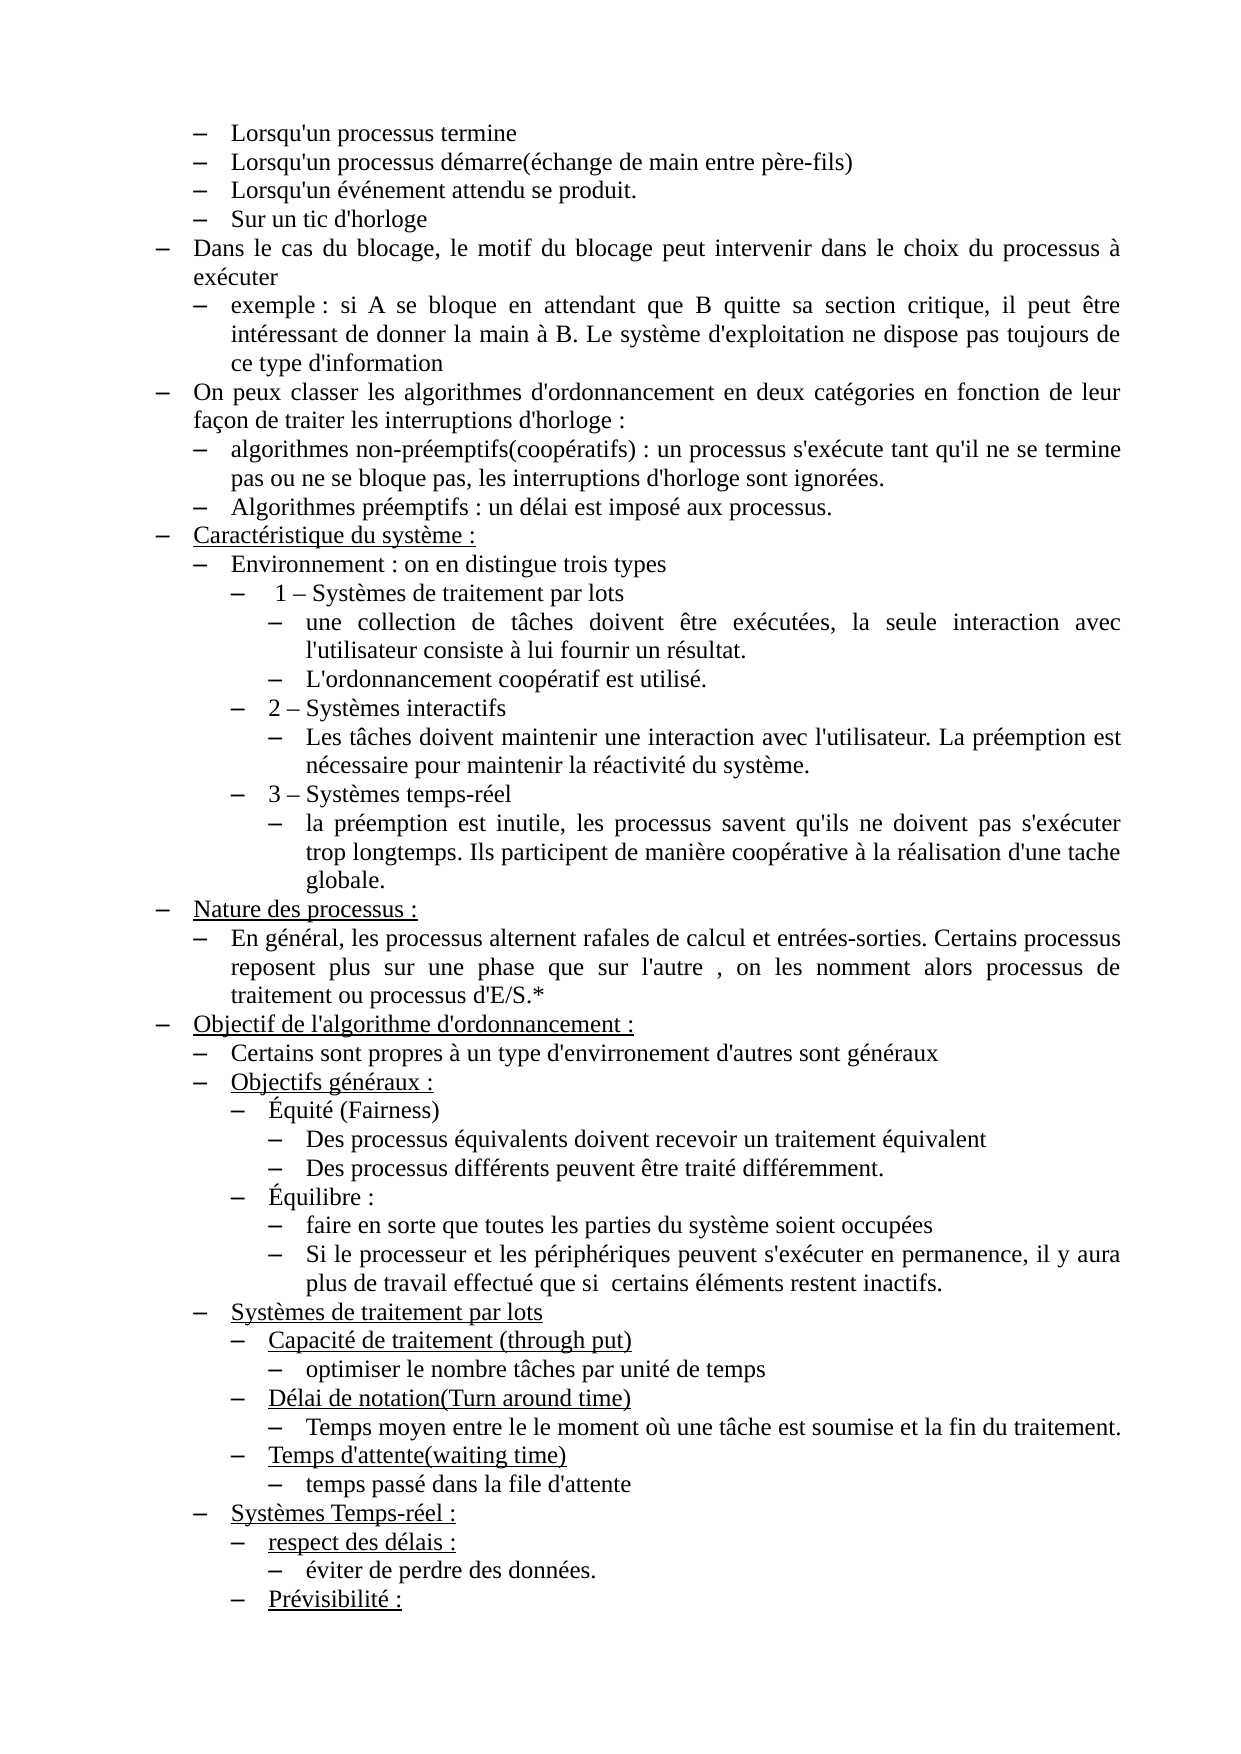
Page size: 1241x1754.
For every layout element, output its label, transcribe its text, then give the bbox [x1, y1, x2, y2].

list Objectif de l'algorithme d'ordonnancement : [156, 1009, 1122, 1038]
list Sur un tic d'horloge [193, 204, 1122, 233]
list Équité (Fairness) [231, 1096, 1122, 1124]
list Algorithmes préemptifs : un délai est imposé aux processus. [193, 492, 1122, 521]
list algorithmes non-préemptifs(coopératifs) : un processus s'exécute tant qu'il ne se termine pas ou ne se bloque pas, les interruptions d'horloge sont ignorées. [193, 434, 1122, 492]
list exemple : si A se bloque en attendant que B quitte sa section critique, il peut être intéressant de donner la main à B. Le système d'exploitation ne dispose pas toujours de ce type d'information [193, 291, 1122, 377]
list une collection de tâches doivent être exécutées, la seule interaction avec l'utilisateur consiste à lui fournir un résultat. [268, 607, 1122, 664]
list L'ordonnancement coopératif est utilisé. [268, 664, 1122, 693]
list En général, les processus alternent rafales de calcul et entrées-sorties. Certains processus reposent plus sur une phase que sur l'autre , on les nomment alors processus de traitement ou processus d'E/S.* [193, 923, 1122, 1009]
list Lorsqu'un processus démarre(échange de main entre père-fils) [193, 147, 1122, 176]
list Des processus équivalents doivent recevoir un traitement équivalent [268, 1124, 1122, 1153]
list la préemption est inutile, les processus savent qu'ils ne doivent pas s'exécuter trop longtemps. Ils participent de manière coopérative à la réalisation d'une tache globale. [268, 808, 1122, 894]
list 2 – Systèmes interactifs [231, 693, 1122, 722]
list Lorsqu'un processus termine [193, 118, 1122, 147]
list Systèmes Temps-réel : [193, 1498, 1122, 1527]
list Certains sont propres à un type d'envirronement d'autres sont généraux [193, 1038, 1122, 1067]
list Si le processeur et les périphériques peuvent s'exécuter en permanence, il y aura plus de travail effectué que si certains éléments restent inactifs. [268, 1239, 1122, 1297]
list Environnement : on en distingue trois types [193, 549, 1122, 578]
list Lorsqu'un événement attendu se produit. [193, 176, 1122, 204]
list 1 – Systèmes de traitement par lots [231, 578, 1122, 607]
list Systèmes de traitement par lots [193, 1297, 1122, 1326]
list optimiser le nombre tâches par unité de temps [268, 1354, 1122, 1383]
list éviter de perdre des données. [268, 1556, 1122, 1584]
list Caractéristique du système : [156, 521, 1122, 549]
list On peux classer les algorithmes d'ordonnancement en deux catégories en fonction de leur façon de traiter les interruptions d'horloge : [156, 377, 1122, 434]
list Délai de notation(Turn around time) [231, 1383, 1122, 1412]
list temps passé dans la file d'attente [268, 1469, 1122, 1498]
list Temps d'attente(waiting time) [231, 1441, 1122, 1469]
list Objectifs généraux : [193, 1067, 1122, 1096]
list Nature des processus : [156, 894, 1122, 923]
list Prévisibilité : [231, 1584, 1122, 1613]
list respect des délais : [231, 1527, 1122, 1556]
list 3 – Systèmes temps-réel [231, 779, 1122, 808]
list Capacité de traitement (through put) [231, 1326, 1122, 1354]
list Équilibre : [231, 1182, 1122, 1211]
list Des processus différents peuvent être traité différemment. [268, 1153, 1122, 1182]
list faire en sorte que toutes les parties du système soient occupées [268, 1211, 1122, 1239]
list Temps moyen entre le le moment où une tâche est soumise et la fin du traitement. [268, 1412, 1122, 1441]
list Dans le cas du blocage, le motif du blocage peut intervenir dans le choix du processus à exécuter [156, 233, 1122, 291]
list Les tâches doivent maintenir une interaction avec l'utilisateur. La préemption est nécessaire pour maintenir la réactivité du système. [268, 722, 1122, 779]
